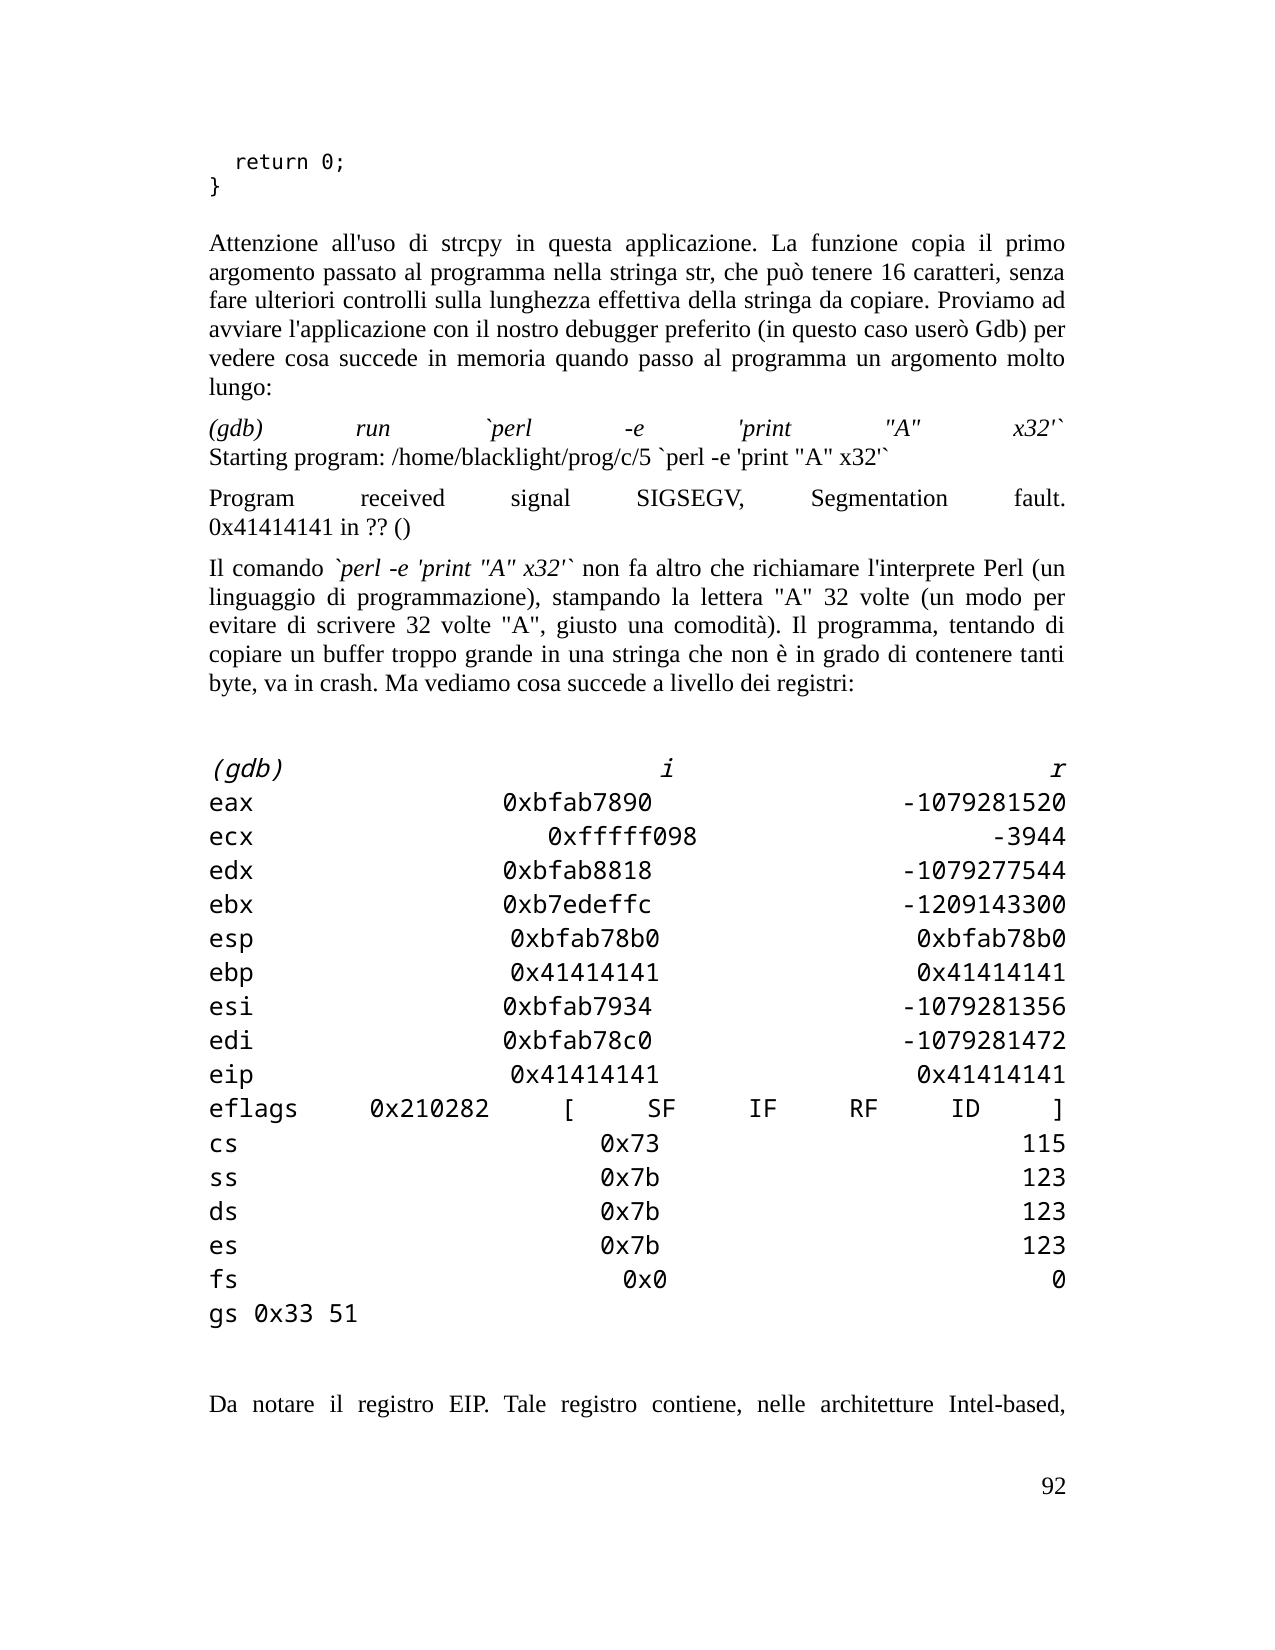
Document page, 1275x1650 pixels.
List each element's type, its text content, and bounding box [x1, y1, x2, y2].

text (gdb) run `perl -e 'print "A" x32'` Starting program: /home/blacklight/prog/c/5 `perl -e 'print "A" x32'` [208, 413, 1066, 471]
text return 0; [208, 150, 1066, 174]
text } [208, 174, 1066, 198]
text Attenzione all'uso di strcpy in questa applicazione. La funzione copia il primo argomento passato al programma nella stringa str, che può tenere 16 caratteri, senza fare ulteriori controlli sulla lunghezza effettiva della stringa da copiare. Proviamo ad avviare l'applicazione con il nostro debugger preferito (in questo caso userò Gdb) per vedere cosa succede in memoria quando passo al programma un argomento molto lungo: [208, 228, 1066, 401]
text (gdb) i r eax 0xbfab7890 -1079281520 ecx 0xfffff098 -3944 edx 0xbfab8818 -1079277544 ebx 0xb7edeffc -1209143300 esp 0xbfab78b0 0xbfab78b0 ebp 0x41414141 0x41414141 esi 0xbfab7934 -1079281356 edi 0xbfab78c0 -1079281472 eip 0x41414141 0x41414141 eflags 0x210282 [ SF IF RF ID ] cs 0x73 115 ss 0x7b 123 ds 0x7b 123 es 0x7b 123 fs 0x0 0 gs 0x33 51 [208, 751, 1066, 1329]
text Program received signal SIGSEGV, Segmentation fault. 0x41414141 in ?? () [208, 483, 1066, 541]
text Da notare il registro EIP. Tale registro contiene, nelle architetture Intel-based, [208, 1389, 1066, 1417]
text Il comando `perl -e 'print "A" x32'` non fa altro che richiamare l'interprete Perl (un linguaggio di programmazione), stampando la lettera "A" 32 volte (un modo per evitare di scrivere 32 volte "A", giusto una comodità). Il programma, tentando di copiare un buffer troppo grande in una stringa che non è in grado di contenere tanti byte, va in crash. Ma vediamo cosa succede a livello dei registri: [208, 553, 1066, 697]
